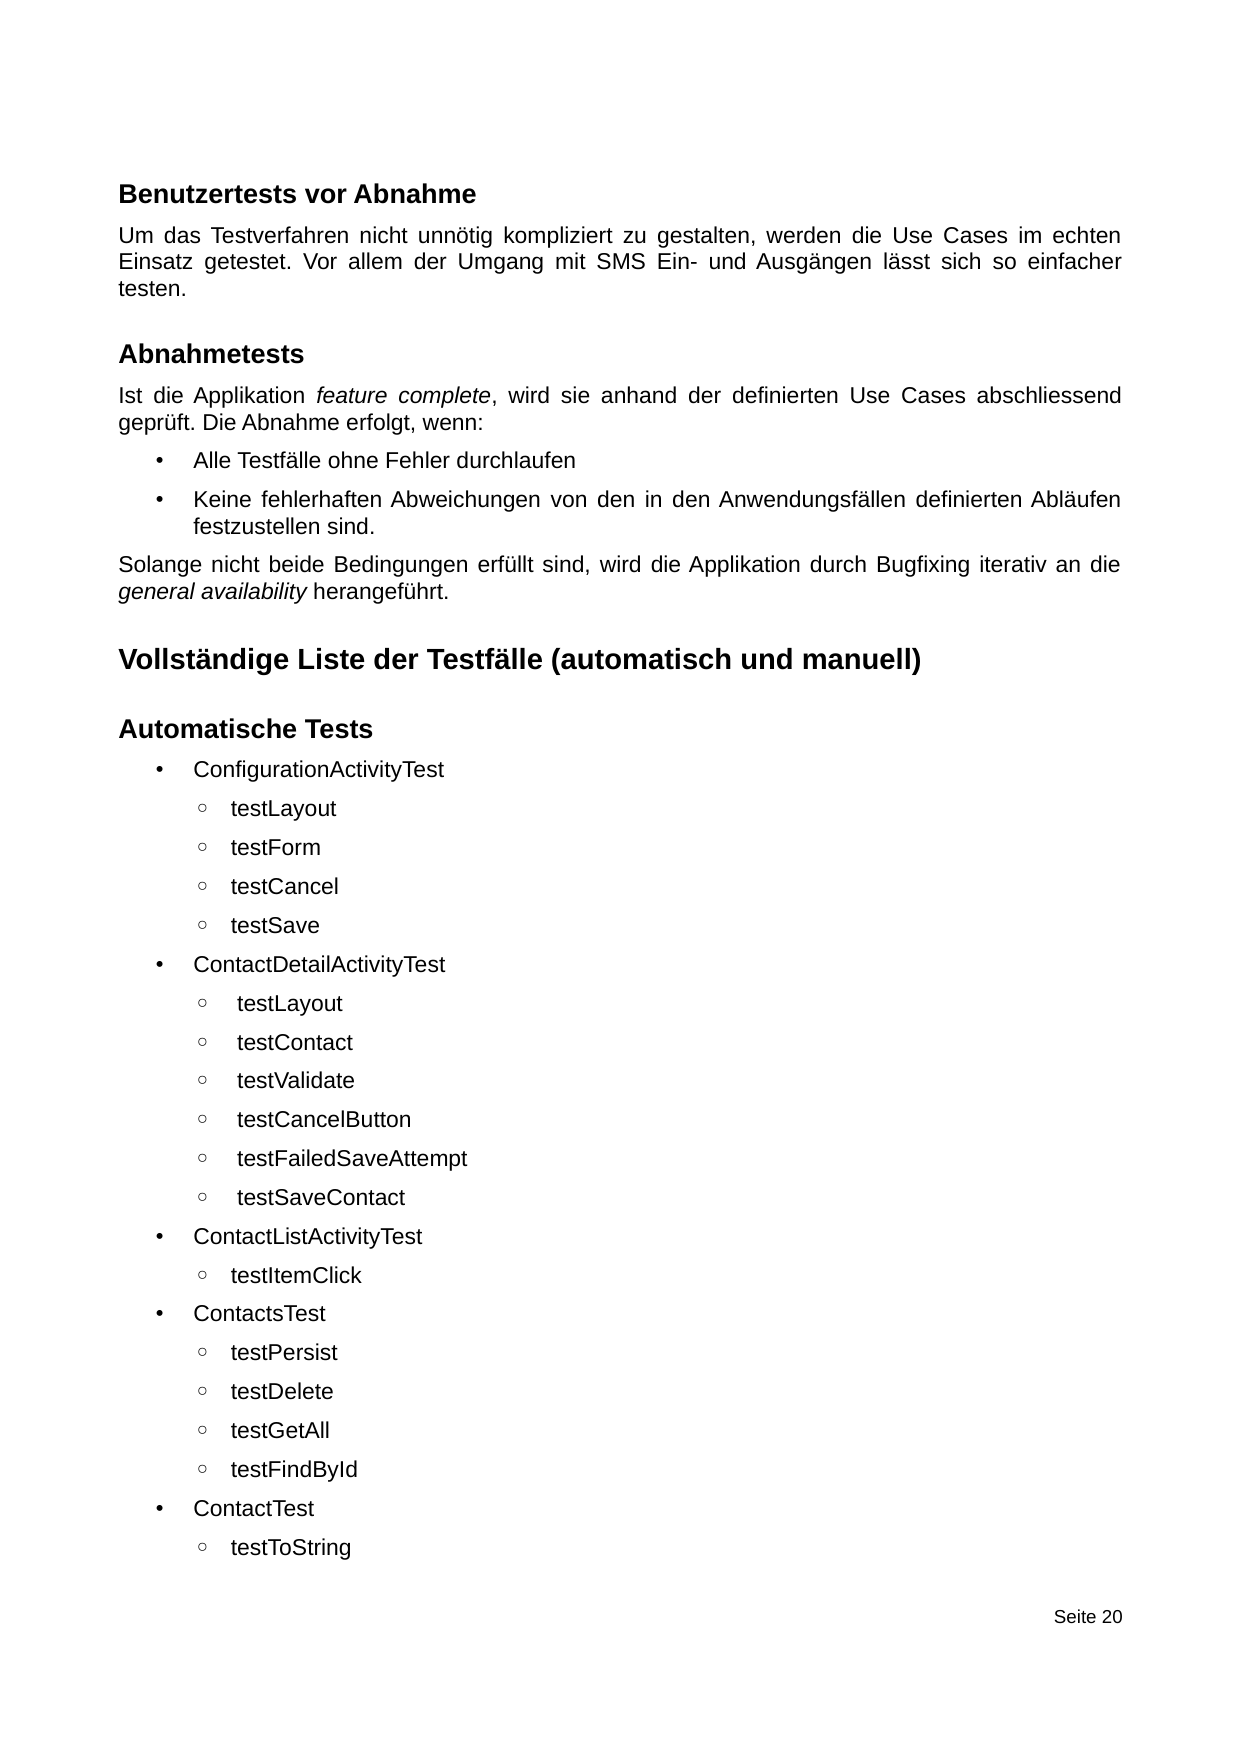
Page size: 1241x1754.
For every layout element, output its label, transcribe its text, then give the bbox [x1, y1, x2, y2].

list testDelete [193, 1378, 1122, 1404]
list testGetAll [193, 1417, 1122, 1443]
list testSave [193, 912, 1122, 938]
text Solange nicht beide Bedingungen erfüllt sind, wird die Applikation durch Bugfixing iterativ an die general availability herangeführt. [118, 551, 1122, 604]
list ContactDetailActivityTest [156, 951, 1122, 977]
subtitle Vollständige Liste der Testfälle (automatisch und manuell) [118, 642, 1122, 675]
list testCancel [193, 873, 1122, 899]
list testSaveContact [193, 1184, 1122, 1210]
list testLayout [193, 989, 1122, 1016]
list testCancelButton [193, 1106, 1122, 1132]
list ContactListActivityTest [156, 1223, 1122, 1249]
subtitle Abnahmetests [118, 338, 1122, 370]
text Um das Testverfahren nicht unnötig kompliziert zu gestalten, werden die Use Cases im echten Einsatz getestet. Vor allem der Umgang mit SMS Ein- und Ausgängen lässt sich so einfacher testen. [118, 222, 1122, 301]
list testFindById [193, 1456, 1122, 1482]
subtitle Benutzertests vor Abnahme [118, 178, 1122, 209]
list testFailedSaveAttempt [193, 1145, 1122, 1171]
list ConfigurationActivityTest [156, 756, 1122, 783]
list ContactsTest [156, 1300, 1122, 1327]
list Alle Testfälle ohne Fehler durchlaufen [156, 447, 1122, 474]
list testPersist [193, 1339, 1122, 1366]
list testContact [193, 1028, 1122, 1055]
list Keine fehlerhaften Abweichungen von den in den Anwendungsfällen definierten Abläufen festzustellen sind. [156, 486, 1122, 539]
list ContactTest [156, 1495, 1122, 1521]
list testForm [193, 834, 1122, 861]
list testItemClick [193, 1262, 1122, 1288]
list testValidate [193, 1067, 1122, 1094]
text Ist die Applikation feature complete, wird sie anhand der definierten Use Cases abschliessend geprüft. Die Abnahme erfolgt, wenn: [118, 382, 1122, 435]
list testLayout [193, 795, 1122, 822]
subtitle Automatische Tests [118, 713, 1122, 744]
list testToString [193, 1533, 1122, 1560]
